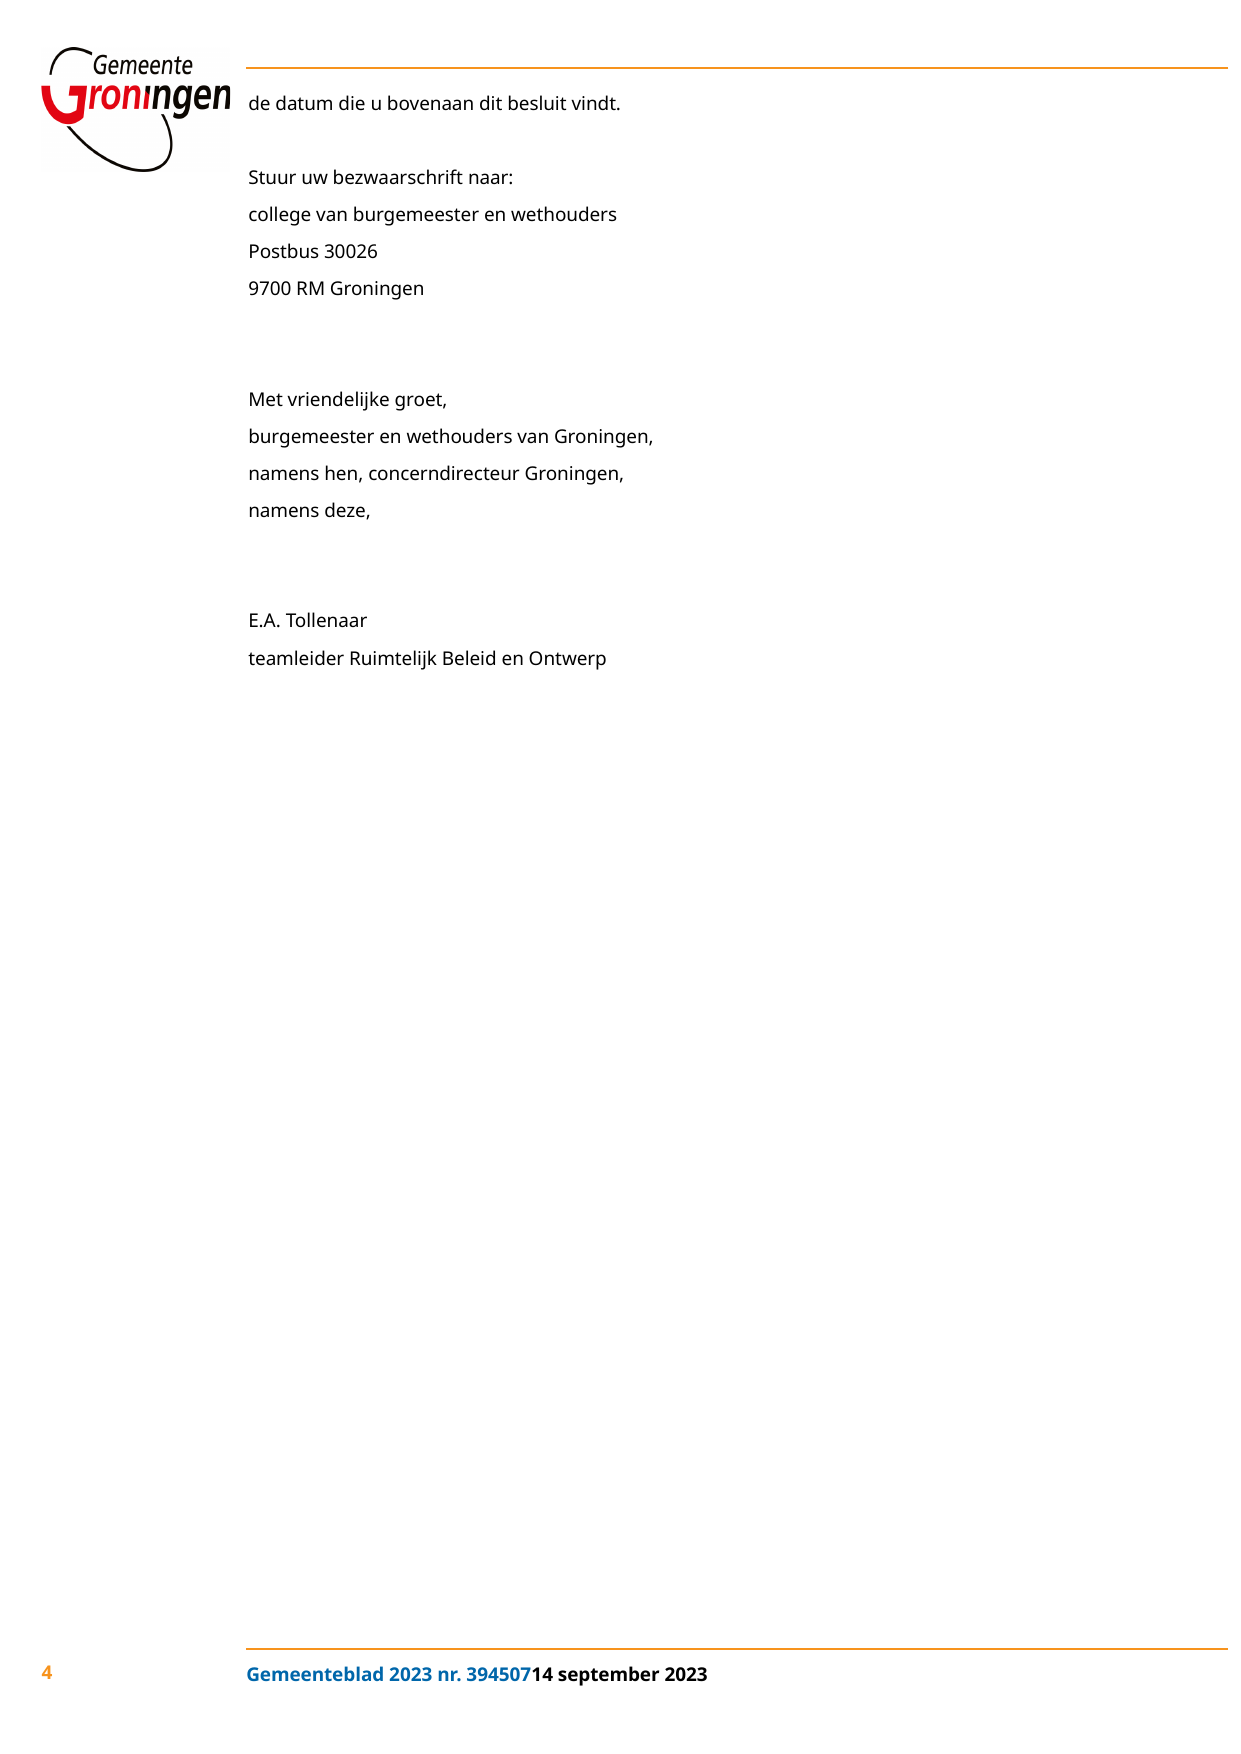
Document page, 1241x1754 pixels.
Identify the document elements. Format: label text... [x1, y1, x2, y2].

text teamleider Ruimtelijk Beleid en Ontwerp [248, 649, 1152, 669]
picture [41, 47, 231, 172]
text Postbus 30026 [248, 243, 1152, 262]
text de datum die u bovenaan dit besluit vindt. [248, 95, 1152, 114]
text namens deze, [248, 502, 1152, 521]
text Met vriendelijke groet, [248, 391, 1152, 410]
text burgemeester en wethouders van Groningen, [248, 428, 1152, 447]
text 9700 RM Groningen [248, 280, 1152, 299]
text college van burgemeester en wethouders [248, 206, 1152, 225]
text namens hen, concerndirecteur Groningen, [248, 464, 1152, 484]
text Stuur uw bezwaarschrift naar: [248, 169, 1152, 188]
text E.A. Tollenaar [248, 612, 1152, 632]
